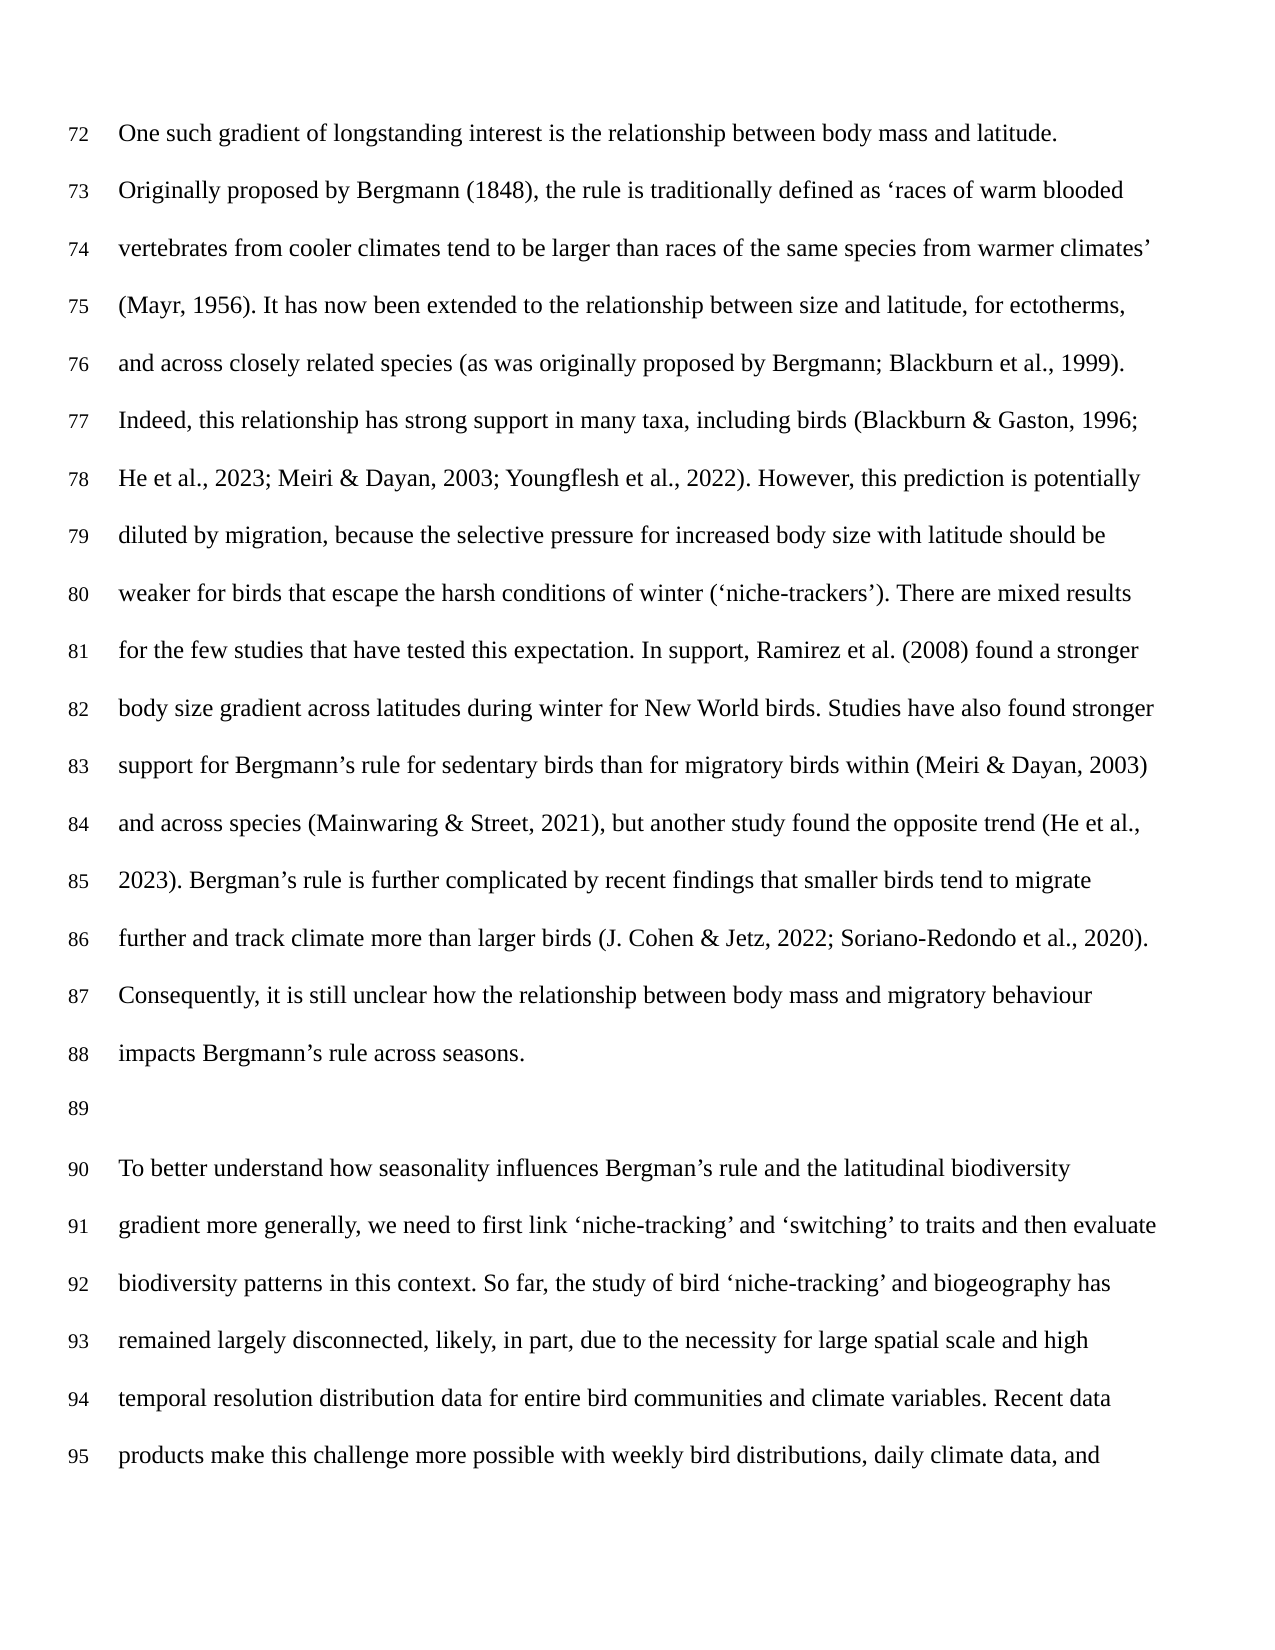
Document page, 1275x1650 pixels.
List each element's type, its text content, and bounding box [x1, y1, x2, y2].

text To better understand how seasonality influences Bergman’s rule and the latitudinal biodiversity gradient more generally, we need to first link ‘niche-tracking’ and ‘switching’ to traits and then evaluate biodiversity patterns in this context. So far, the study of bird ‘niche-tracking’ and biogeography has remained largely disconnected, likely, in part, due to the necessity for large spatial scale and high temporal resolution distribution data for entire bird communities and climate variables. Recent data products make this challenge more possible with weekly bird distributions, daily climate data, and [118, 1153, 1157, 1469]
text One such gradient of longstanding interest is the relationship between body mass and latitude. Originally proposed by Bergmann (1848), the rule is traditionally defined as ‘races of warm blooded vertebrates from cooler climates tend to be larger than races of the same species from warmer climates’ (Mayr, 1956). It has now been extended to the relationship between size and latitude, for ectotherms, and across closely related species (as was originally proposed by Bergmann; Blackburn et al., 1999). Indeed, this relationship has strong support in many taxa, including birds (Blackburn & Gaston, 1996; He et al., 2023; Meiri & Dayan, 2003; Youngflesh et al., 2022). However, this prediction is potentially diluted by migration, because the selective pressure for increased body size with latitude should be weaker for birds that escape the harsh conditions of winter (‘niche-trackers’). There are mixed results for the few studies that have tested this expectation. In support, Ramirez et al. (2008) found a stronger body size gradient across latitudes during winter for New World birds. Studies have also found stronger support for Bergmann’s rule for sedentary birds than for migratory birds within (Meiri & Dayan, 2003) and across species (Mainwaring & Street, 2021), but another study found the opposite trend (He et al., 2023). Bergman’s rule is further complicated by recent findings that smaller birds tend to migrate further and track climate more than larger birds (J. Cohen & Jetz, 2022; Soriano-Redondo et al., 2020). Consequently, it is still unclear how the relationship between body mass and migratory behaviour impacts Bergmann’s rule across seasons. [118, 118, 1157, 1067]
